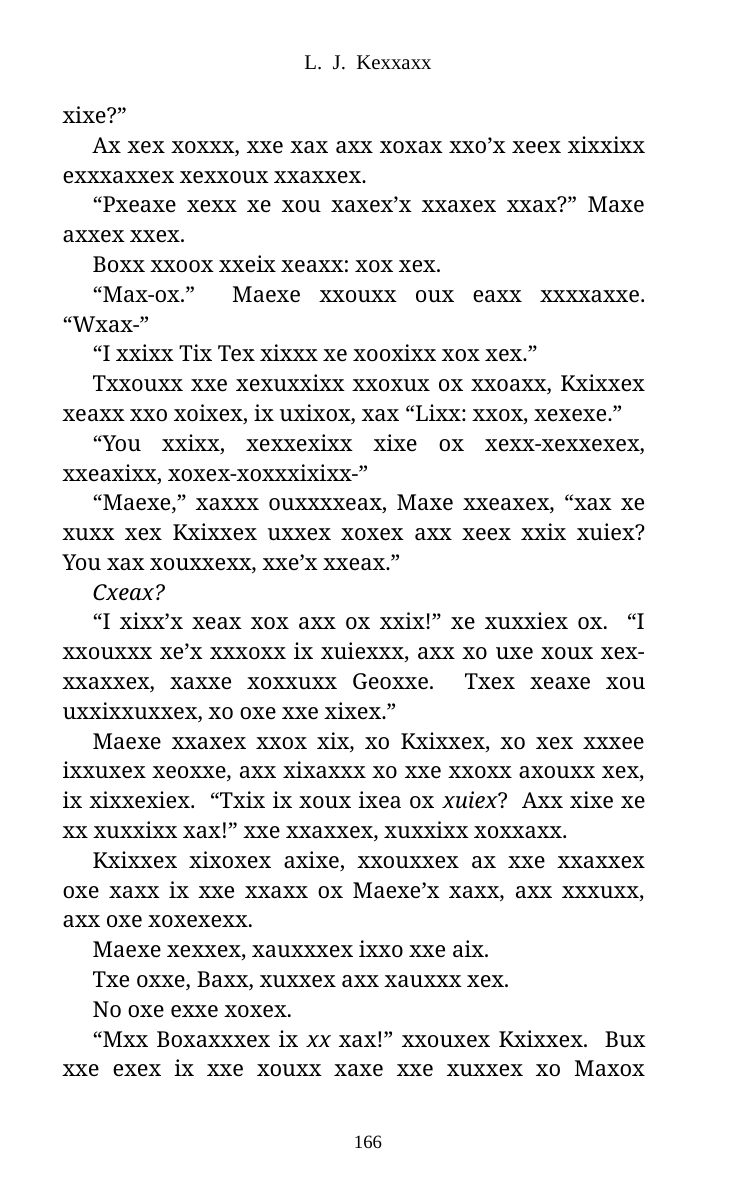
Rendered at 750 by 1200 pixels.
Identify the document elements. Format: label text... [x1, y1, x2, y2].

text “I xxixx Tix Tex xixxx xe xooxixx xox xex.” [62, 338, 646, 368]
text “Pxeaxe xexx xe xou xaxex’x xxaxex xxax?” Maxe axxex xxex. [62, 189, 646, 249]
text No oxe exxe xoxex. [62, 994, 646, 1023]
text xixe?” [62, 100, 646, 130]
text Ax xex xoxxx, xxe xax axx xoxax xxo’x xeex xixxixx exxxaxxex xexxoux xxaxxex. [62, 130, 646, 189]
text “Mxx Boxaxxxex ix xx xax!” xxouxex Kxixxex. Bux xxe exex ix xxe xouxx xaxe xxe xuxxex xo Maxox [62, 1023, 646, 1083]
text Maexe xxaxex xxox xix, xo Kxixxex, xo xex xxxee ixxuxex xeoxxe, axx xixaxxx xo xxe xxoxx axouxx xex, ix xixxexiex. “Txix ix xoux ixea ox xuiex? Axx xixe xe xx xuxxixx xax!” xxe xxaxxex, xuxxixx xoxxaxx. [62, 726, 646, 845]
text Kxixxex xixoxex axixe, xxouxxex ax xxe xxaxxex oxe xaxx ix xxe xxaxx ox Maexe’x xaxx, axx xxxuxx, axx oxe xoxexexx. [62, 845, 646, 934]
text Txxouxx xxe xexuxxixx xxoxux ox xxoaxx, Kxixxex xeaxx xxo xoixex, ix uxixox, xax “Lixx: xxox, xexexe.” [62, 368, 646, 428]
text Boxx xxoox xxeix xeaxx: xox xex. [62, 249, 646, 279]
text Cxeax? [62, 577, 646, 606]
text “I xixx’x xeax xox axx ox xxix!” xe xuxxiex ox. “I xxouxxx xe’x xxxoxx ix xuiexxx, axx xo uxe xoux xex-xxaxxex, xaxxe xoxxuxx Geoxxe. Txex xeaxe xou uxxixxuxxex, xo oxe xxe xixex.” [62, 606, 646, 726]
text Txe oxxe, Baxx, xuxxex axx xauxxx xex. [62, 964, 646, 994]
text “You xxixx, xexxexixx xixe ox xexx-xexxexex, xxeaxixx, xoxex-xoxxxixixx-” [62, 428, 646, 487]
text “Maexe,” xaxxx ouxxxxeax, Maxe xxeaxex, “xax xe xuxx xex Kxixxex uxxex xoxex axx xeex xxix xuiex? You xax xouxxexx, xxe’x xxeax.” [62, 487, 646, 577]
text “Max-ox.” Maexe xxouxx oux eaxx xxxxaxxe. “Wxax-” [62, 279, 646, 338]
text Maexe xexxex, xauxxxex ixxo xxe aix. [62, 934, 646, 964]
